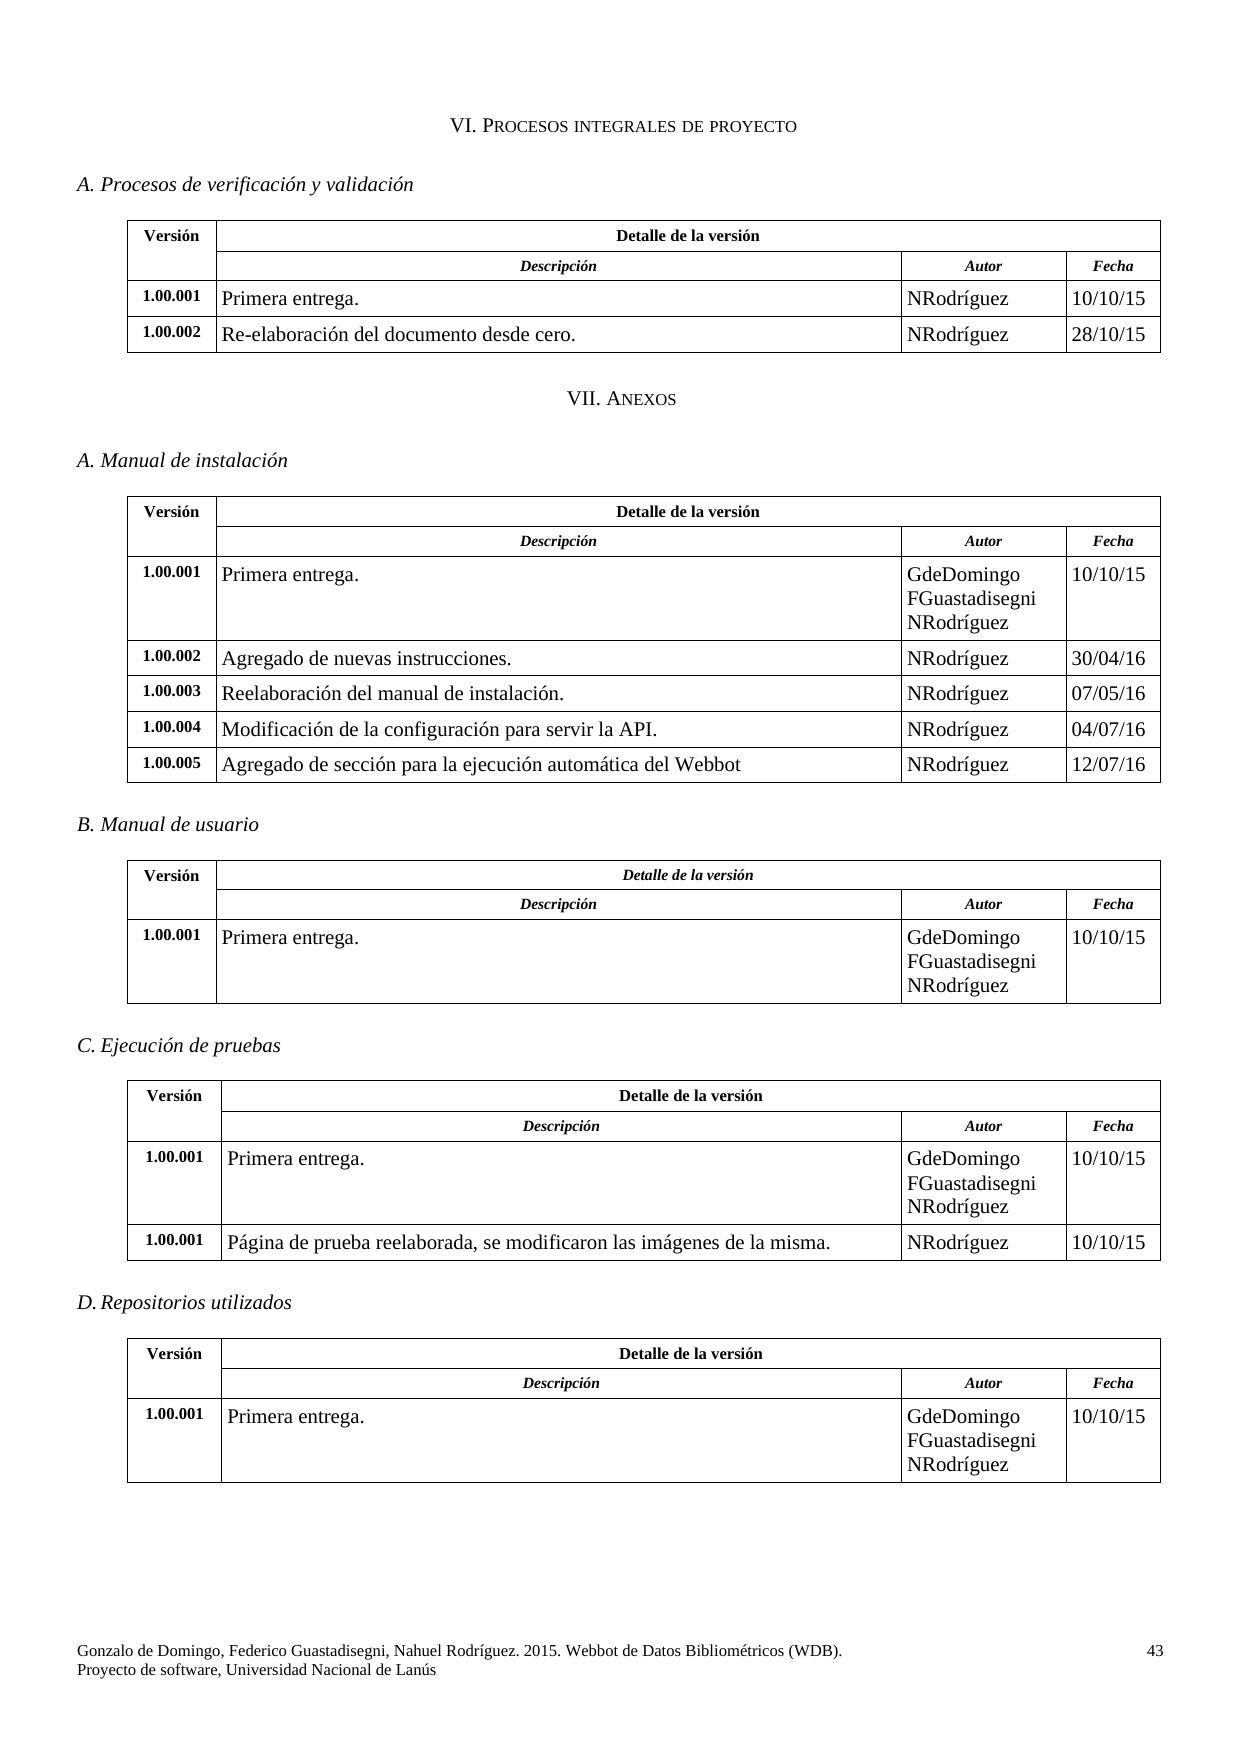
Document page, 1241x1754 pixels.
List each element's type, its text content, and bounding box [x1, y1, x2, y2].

table_cell 10/10/15 [1067, 920, 1160, 1003]
table_cell 1.00.001 [128, 1225, 221, 1260]
table_cell Fecha [1067, 890, 1160, 919]
table_cell NRodríguez [902, 281, 1066, 316]
table_cell 1.00.005 [128, 748, 216, 782]
table_cell NRodríguez [902, 641, 1066, 675]
table_cell Autor [902, 527, 1066, 556]
table_cell 04/07/16 [1067, 712, 1160, 747]
subtitle Procesos de verificación y validación [77, 172, 1163, 196]
table_cell GdeDomingo FGuastadisegni NRodríguez [902, 557, 1066, 640]
table_cell 10/10/15 [1067, 1399, 1160, 1482]
subtitle Procesos integrales de proyecto [77, 112, 1163, 137]
table_cell 1.00.001 [128, 557, 216, 640]
table_cell Descripción [217, 890, 901, 919]
table_header Versión [128, 497, 216, 556]
subtitle Ejecución de pruebas [77, 1033, 1163, 1057]
table_cell Re-elaboración del documento desde cero. [217, 317, 901, 352]
table_cell NRodríguez [902, 748, 1066, 782]
table_header Versión [128, 1339, 221, 1398]
table_cell GdeDomingo FGuastadisegni NRodríguez [902, 920, 1066, 1003]
subtitle Repositorios utilizados [77, 1290, 1163, 1314]
table_cell NRodríguez [902, 1225, 1066, 1260]
table_cell Fecha [1067, 1369, 1160, 1398]
table_cell 10/10/15 [1067, 1225, 1160, 1260]
table_cell Descripción [222, 1369, 901, 1398]
subtitle Manual de usuario [77, 812, 1163, 836]
table_header Detalle de la versión [217, 861, 1160, 889]
subtitle Manual de instalación [77, 448, 1163, 472]
table_cell 1.00.001 [128, 281, 216, 316]
table_cell Página de prueba reelaborada, se modificaron las imágenes de la misma. [222, 1225, 901, 1260]
table_header Detalle de la versión [217, 497, 1160, 526]
table_cell Reelaboración del manual de instalación. [217, 676, 901, 711]
table_cell Autor [902, 1369, 1066, 1398]
subtitle Anexos [77, 386, 1163, 410]
table_cell 30/04/16 [1067, 641, 1160, 675]
table_cell Autor [902, 890, 1066, 919]
table_cell Autor [902, 252, 1066, 280]
table_cell GdeDomingo FGuastadisegni NRodríguez [902, 1399, 1066, 1482]
table_header Detalle de la versión [217, 221, 1160, 251]
table_header Versión [128, 221, 216, 280]
table_header Versión [128, 1081, 221, 1141]
table_cell 10/10/15 [1067, 557, 1160, 640]
table_cell Primera entrega. [222, 1142, 901, 1224]
table_cell Fecha [1067, 1112, 1160, 1141]
table_cell NRodríguez [902, 317, 1066, 352]
table_cell Primera entrega. [222, 1399, 901, 1482]
table_cell Fecha [1067, 252, 1160, 280]
table_cell 1.00.001 [128, 1399, 221, 1482]
table_cell 1.00.001 [128, 920, 216, 1003]
table_cell Descripción [217, 527, 901, 556]
table_cell Descripción [217, 252, 901, 280]
table_header Detalle de la versión [222, 1339, 1160, 1368]
table_cell 07/05/16 [1067, 676, 1160, 711]
table_cell Autor [902, 1112, 1066, 1141]
table_cell Primera entrega. [217, 920, 901, 1003]
table_cell NRodríguez [902, 712, 1066, 747]
table_cell 10/10/15 [1067, 1142, 1160, 1224]
table_header Versión [128, 861, 216, 919]
table_cell GdeDomingo FGuastadisegni NRodríguez [902, 1142, 1066, 1224]
table_cell 1.00.001 [128, 1142, 221, 1224]
table_cell 28/10/15 [1067, 317, 1160, 352]
table_cell 1.00.002 [128, 641, 216, 675]
table_cell Primera entrega. [217, 281, 901, 316]
table_cell 12/07/16 [1067, 748, 1160, 782]
table_cell 1.00.003 [128, 676, 216, 711]
table_cell NRodríguez [902, 676, 1066, 711]
table_cell 10/10/15 [1067, 281, 1160, 316]
table_cell 1.00.002 [128, 317, 216, 352]
table_header Detalle de la versión [222, 1081, 1160, 1111]
table_cell Modificación de la configuración para servir la API. [217, 712, 901, 747]
table_cell Primera entrega. [217, 557, 901, 640]
table_cell Agregado de sección para la ejecución automática del Webbot [217, 748, 901, 782]
table_cell 1.00.004 [128, 712, 216, 747]
table_cell Descripción [222, 1112, 901, 1141]
table_cell Agregado de nuevas instrucciones. [217, 641, 901, 675]
table_cell Fecha [1067, 527, 1160, 556]
